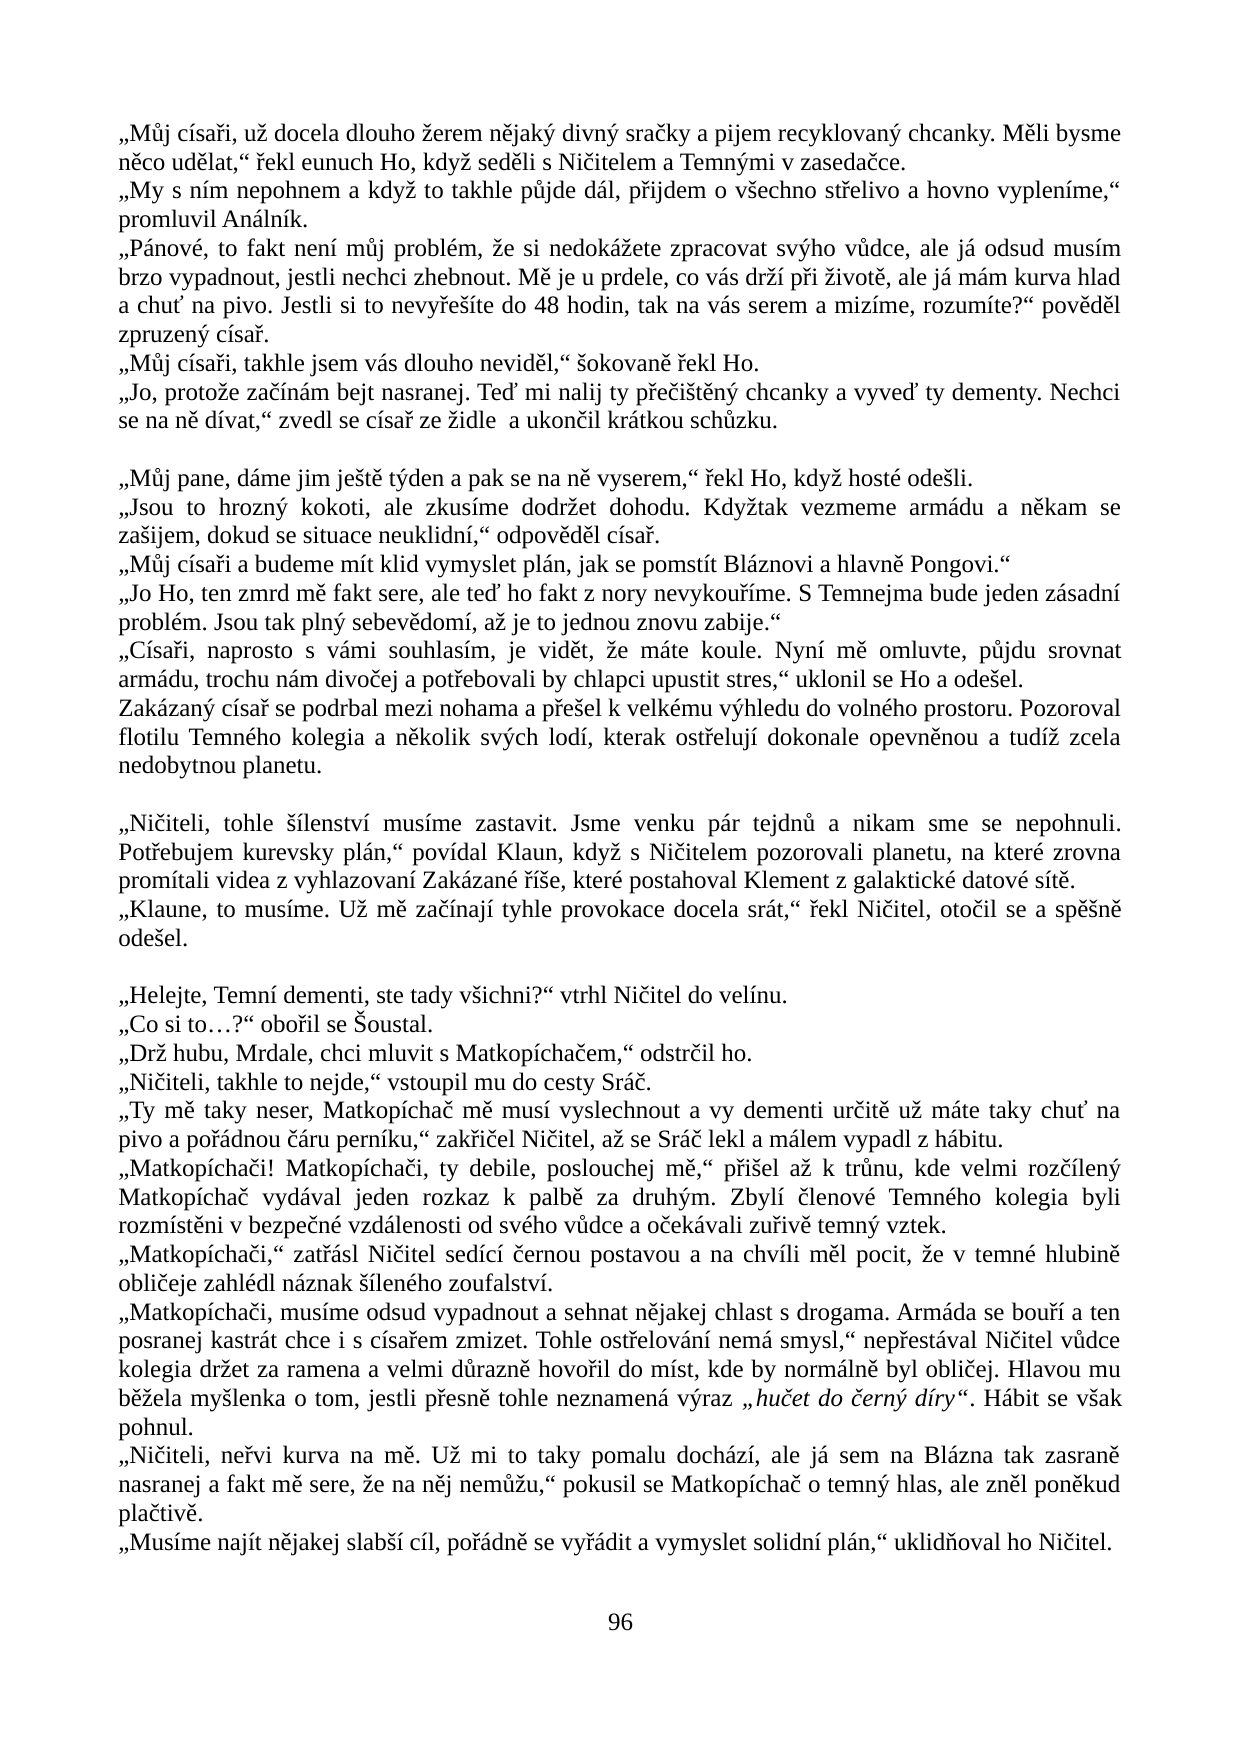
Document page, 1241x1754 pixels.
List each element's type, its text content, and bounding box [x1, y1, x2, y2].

text „Můj císaři, takhle jsem vás dlouho neviděl,“ šokovaně řekl Ho. [118, 348, 1122, 377]
text „Můj císaři, už docela dlouho žerem nějaký divný sračky a pijem recyklovaný chcanky. Měli bysme něco udělat,“ řekl eunuch Ho, když seděli s Ničitelem a Temnými v zasedačce. [118, 118, 1122, 176]
text „Co si to…?“ obořil se Šoustal. [118, 1009, 1122, 1038]
text „Jsou to hrozný kokoti, ale zkusíme dodržet dohodu. Kdyžtak vezmeme armádu a někam se zašijem, dokud se situace neuklidní,“ odpověděl císař. [118, 492, 1122, 549]
text „Ničiteli, neřvi kurva na mě. Už mi to taky pomalu dochází, ale já sem na Blázna tak zasraně nasranej a fakt mě sere, že na něj nemůžu,“ pokusil se Matkopíchač o temný hlas, ale zněl poněkud plačtivě. [118, 1441, 1122, 1527]
text „Jo Ho, ten zmrd mě fakt sere, ale teď ho fakt z nory nevykouříme. S Temnejma bude jeden zásadní problém. Jsou tak plný sebevědomí, až je to jednou znovu zabije.“ [118, 578, 1122, 636]
text „Matkopíchači, musíme odsud vypadnout a sehnat nějakej chlast s drogama. Armáda se bouří a ten posranej kastrát chce i s císařem zmizet. Tohle ostřelování nemá smysl,“ nepřestával Ničitel vůdce kolegia držet za ramena a velmi důrazně hovořil do míst, kde by normálně byl obličej. Hlavou mu běžela myšlenka o tom, jestli přesně tohle neznamená výraz „hučet do černý díry“. Hábit se však pohnul. [118, 1297, 1122, 1441]
text „Ničiteli, tohle šílenství musíme zastavit. Jsme venku pár tejdnů a nikam sme se nepohnuli. Potřebujem kurevsky plán,“ povídal Klaun, když s Ničitelem pozorovali planetu, na které zrovna promítali videa z vyhlazovaní Zakázané říše, které postahoval Klement z galaktické datové sítě. [118, 808, 1122, 894]
text „Můj pane, dáme jim ještě týden a pak se na ně vyserem,“ řekl Ho, když hosté odešli. [118, 463, 1122, 492]
text „Jo, protože začínám bejt nasranej. Teď mi nalij ty přečištěný chcanky a vyveď ty dementy. Nechci se na ně dívat,“ zvedl se císař ze židle a ukončil krátkou schůzku. [118, 377, 1122, 434]
text „Klaune, to musíme. Už mě začínají tyhle provokace docela srát,“ řekl Ničitel, otočil se a spěšně odešel. [118, 894, 1122, 952]
text Zakázaný císař se podrbal mezi nohama a přešel k velkému výhledu do volného prostoru. Pozoroval flotilu Temného kolegia a několik svých lodí, kterak ostřelují dokonale opevněnou a tudíž zcela nedobytnou planetu. [118, 693, 1122, 779]
text „Helejte, Temní dementi, ste tady všichni?“ vtrhl Ničitel do velínu. [118, 981, 1122, 1009]
text „Drž hubu, Mrdale, chci mluvit s Matkopíchačem,“ odstrčil ho. [118, 1038, 1122, 1067]
text „Ty mě taky neser, Matkopíchač mě musí vyslechnout a vy dementi určitě už máte taky chuť na pivo a pořádnou čáru perníku,“ zakřičel Ničitel, až se Sráč lekl a málem vypadl z hábitu. [118, 1096, 1122, 1153]
text „Matkopíchači! Matkopíchači, ty debile, poslouchej mě,“ přišel až k trůnu, kde velmi rozčílený Matkopíchač vydával jeden rozkaz k palbě za druhým. Zbylí členové Temného kolegia byli rozmístěni v bezpečné vzdálenosti od svého vůdce a očekávali zuřivě temný vztek. [118, 1153, 1122, 1239]
text „Pánové, to fakt není můj problém, že si nedokážete zpracovat svýho vůdce, ale já odsud musím brzo vypadnout, jestli nechci zhebnout. Mě je u prdele, co vás drží při životě, ale já mám kurva hlad a chuť na pivo. Jestli si to nevyřešíte do 48 hodin, tak na vás serem a mizíme, rozumíte?“ pověděl zpruzený císař. [118, 233, 1122, 348]
text „Ničiteli, takhle to nejde,“ vstoupil mu do cesty Sráč. [118, 1067, 1122, 1096]
text „Můj císaři a budeme mít klid vymyslet plán, jak se pomstít Bláznovi a hlavně Pongovi.“ [118, 549, 1122, 578]
text „Císaři, naprosto s vámi souhlasím, je vidět, že máte koule. Nyní mě omluvte, půjdu srovnat armádu, trochu nám divočej a potřebovali by chlapci upustit stres,“ uklonil se Ho a odešel. [118, 636, 1122, 693]
text „Musíme najít nějakej slabší cíl, pořádně se vyřádit a vymyslet solidní plán,“ uklidňoval ho Ničitel. [118, 1527, 1122, 1556]
text „My s ním nepohnem a když to takhle půjde dál, přijdem o všechno střelivo a hovno vypleníme,“ promluvil Análník. [118, 176, 1122, 233]
text „Matkopíchači,“ zatřásl Ničitel sedící černou postavou a na chvíli měl pocit, že v temné hlubině obličeje zahlédl náznak šíleného zoufalství. [118, 1239, 1122, 1297]
